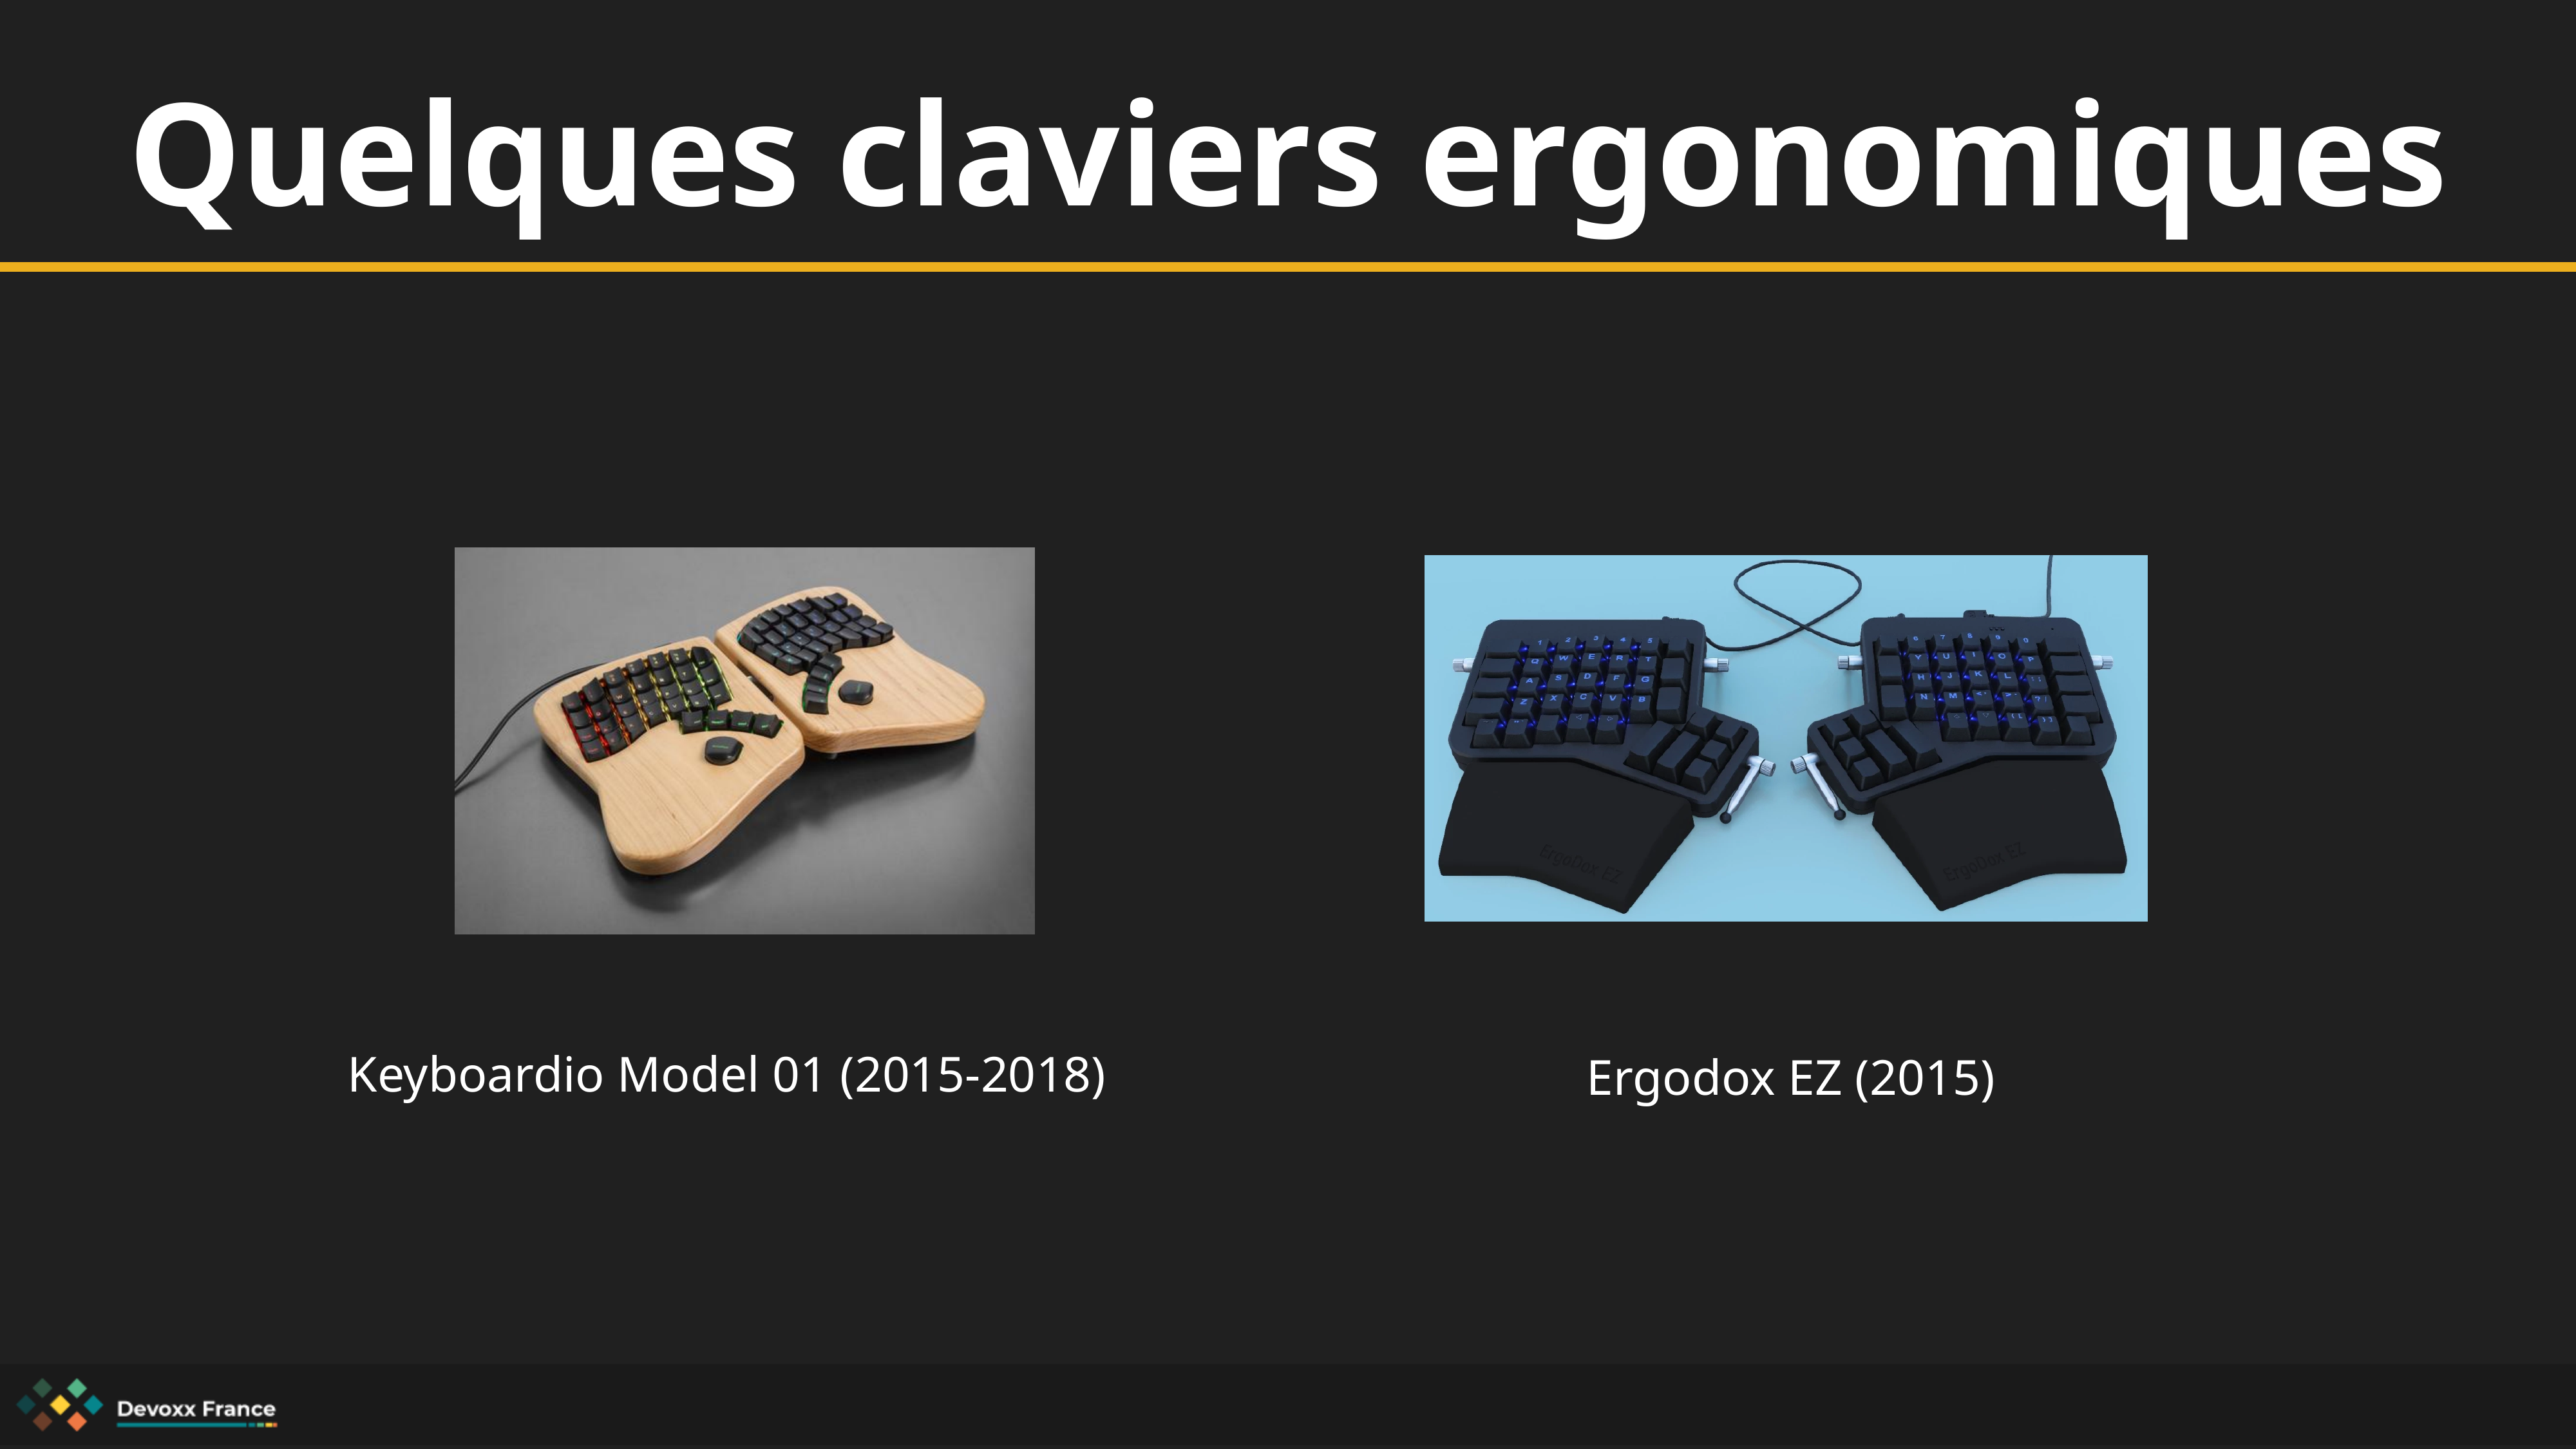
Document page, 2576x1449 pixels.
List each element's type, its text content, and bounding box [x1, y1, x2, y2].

picture [455, 547, 1035, 934]
picture [1425, 555, 2148, 922]
picture [0, 1364, 2576, 1445]
text_box Quelques claviers ergonomiques [0, 14, 2576, 287]
text_box Keyboardio Model 01 (2015-2018) [338, 1036, 1232, 1208]
text_box Ergodox EZ (2015) [1577, 1038, 2049, 1104]
